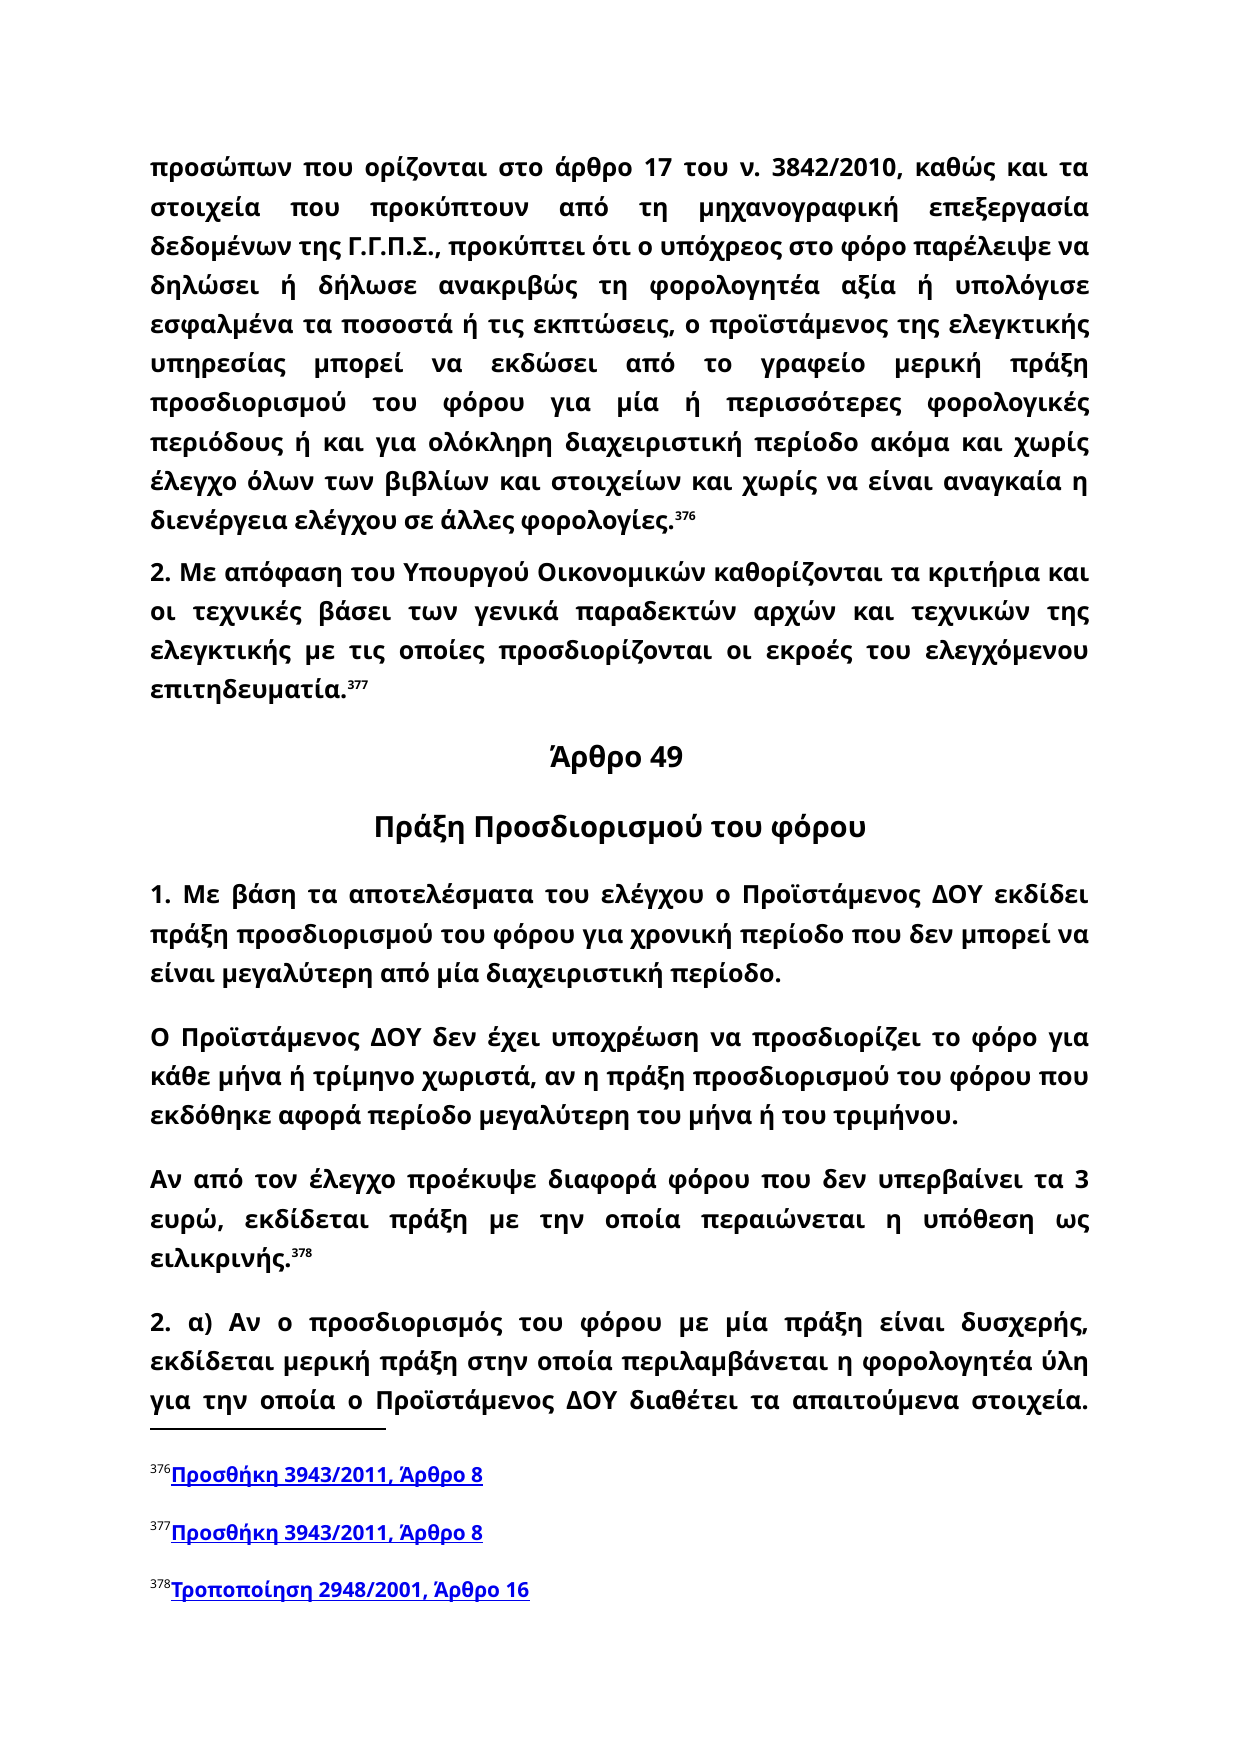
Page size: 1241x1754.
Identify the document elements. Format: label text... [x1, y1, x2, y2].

text Τροποποίηση 2948/2001, Άρθρο 16 [150, 1576, 1090, 1604]
text Ο Προϊστάμενος ΔΟΥ δεν έχει υποχρέωση να προσδιορίζει το φόρο για κάθε μήνα ή τρίμηνο χωριστά, αν η πράξη προσδιορισμού του φόρου που εκδόθηκε αφορά περίοδο μεγαλύτερη του μήνα ή του τριμήνου. [150, 1019, 1090, 1132]
text Προσθήκη 3943/2011, Άρθρο 8 [150, 1460, 1090, 1489]
text Αν από τον έλεγχο προέκυψε διαφορά φόρου που δεν υπερβαίνει τα 3 ευρώ, εκδίδεται πράξη με την οποία περαιώνεται η υπόθεση ως ειλικρινής. [150, 1162, 1090, 1274]
text προσώπων που ορίζονται στο άρθρο 17 του ν. 3842/2010, καθώς και τα στοιχεία που προκύπτουν από τη μηχανογραφική επεξεργασία δεδομένων της Γ.Γ.Π.Σ., προκύπτει ότι ο υπόχρεος στο φόρο παρέλειψε να δηλώσει ή δήλωσε ανακριβώς τη φορολογητέα αξία ή υπολόγισε εσφαλμένα τα ποσοστά ή τις εκπτώσεις, ο προϊστάμενος της ελεγκτικής υπηρεσίας μπορεί να εκδώσει από το γραφείο μερική πράξη προσδιορισμού του φόρου για μία ή περισσότερες φορολογικές περιόδους ή και για ολόκληρη διαχειριστική περίοδο ακόμα και χωρίς έλεγχο όλων των βιβλίων και στοιχείων και χωρίς να είναι αναγκαία η διενέργεια ελέγχου σε άλλες φορολογίες. [150, 150, 1090, 537]
text 1. Με βάση τα αποτελέσματα του ελέγχου ο Προϊστάμενος ΔΟΥ εκδίδει πράξη προσδιορισμού του φόρου για χρονική περίοδο που δεν μπορεί να είναι μεγαλύτερη από μία διαχειριστική περίοδο. [150, 877, 1090, 989]
text 2. α) Αν ο προσδιορισμός του φόρου με μία πράξη είναι δυσχερής, εκδίδεται μερική πράξη στην οποία περιλαμβάνεται η φορολογητέα ύλη για την οποία ο Προϊστάμενος ΔΟΥ διαθέτει τα απαιτούμενα στοιχεία. [150, 1304, 1090, 1417]
subtitle Πράξη Προσδιορισμού του φόρου [150, 806, 1090, 846]
text 2. Με απόφαση του Υπουργού Οικονομικών καθορίζονται τα κριτήρια και οι τεχνικές βάσει των γενικά παραδεκτών αρχών και τεχνικών της ελεγκτικής με τις οποίες προσδιορίζονται οι εκροές του ελεγχόμενου επιτηδευματία. [150, 554, 1090, 706]
subtitle Άρθρο 49 [150, 736, 1090, 776]
text Προσθήκη 3943/2011, Άρθρο 8 [150, 1518, 1090, 1546]
